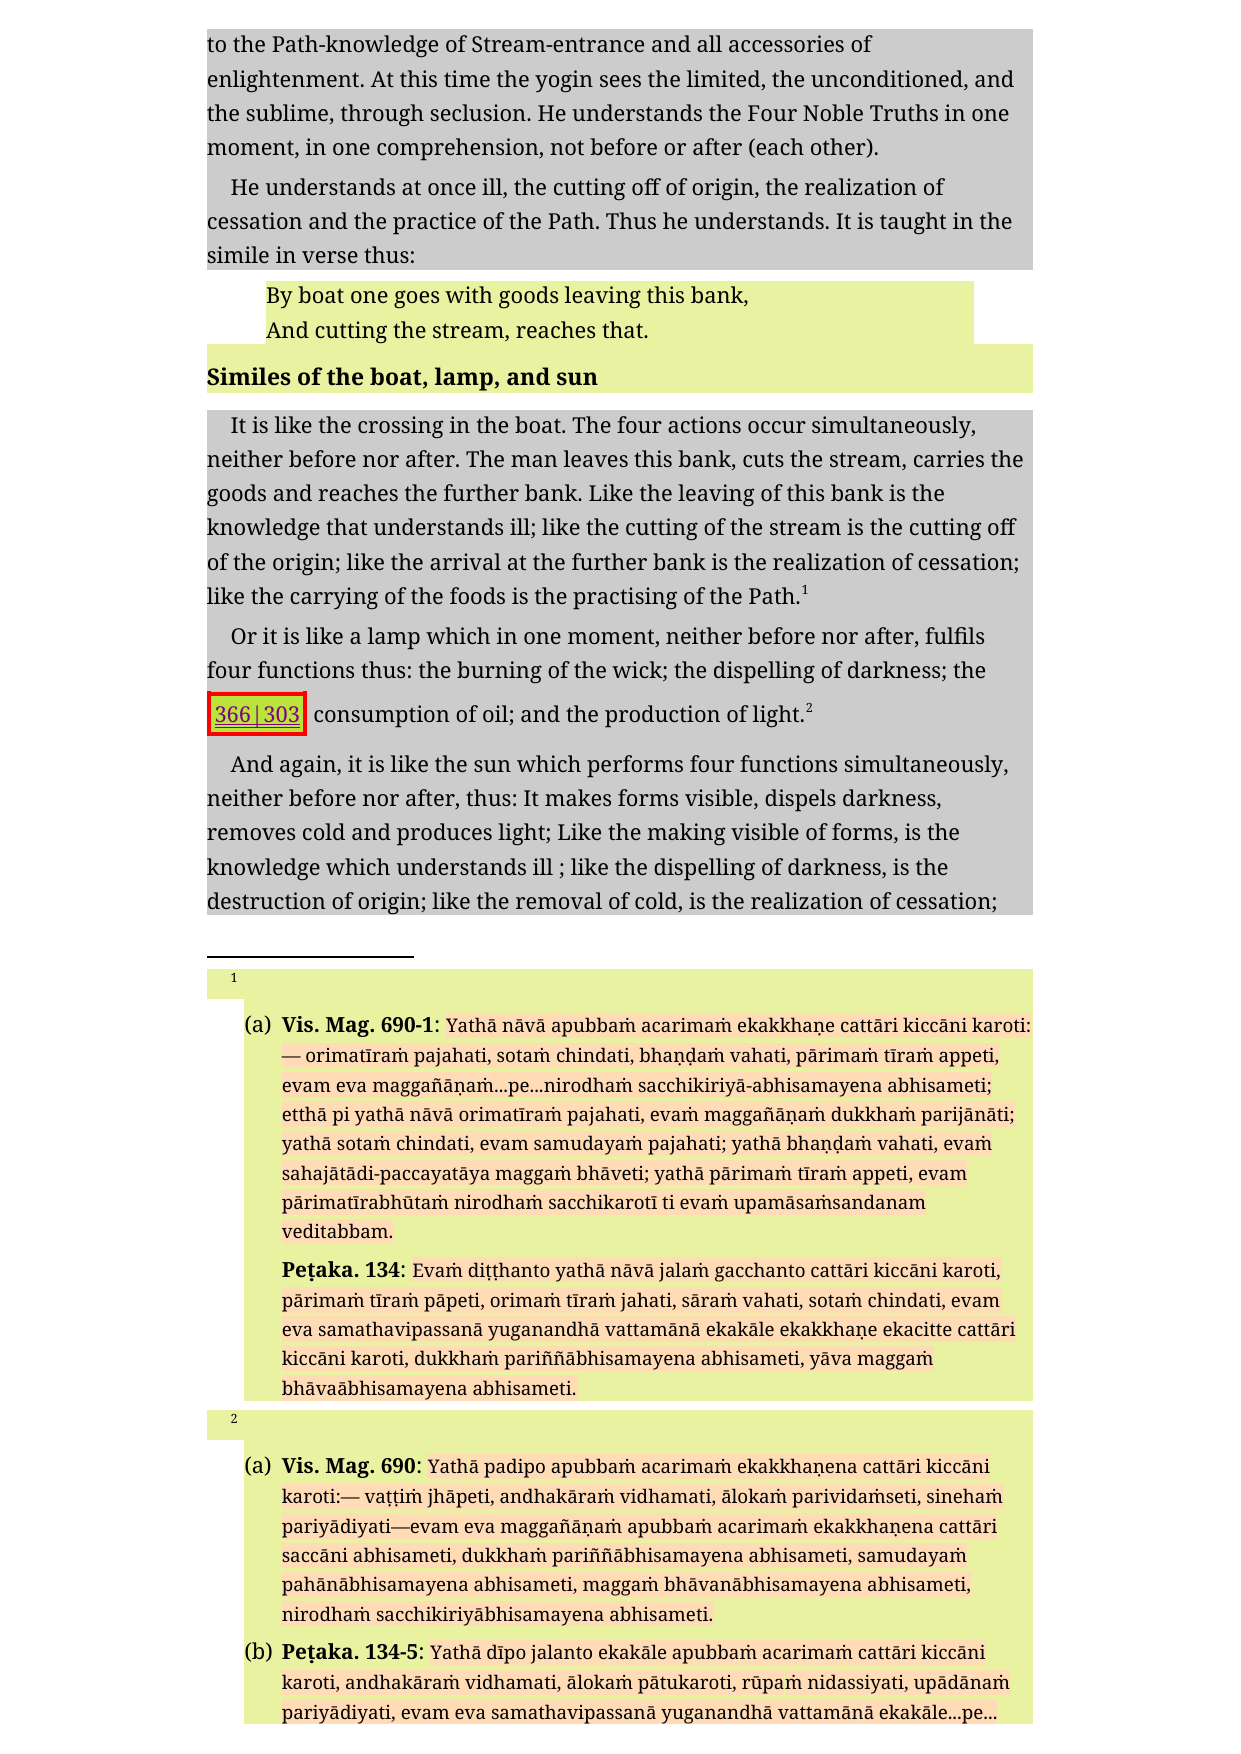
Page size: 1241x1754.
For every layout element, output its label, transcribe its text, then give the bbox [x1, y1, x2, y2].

subtitle Similes of the boat, lamp, and sun [207, 361, 1033, 393]
text And again, it is like the sun which performs four functions simultaneously, neither before nor after, thus: It makes forms visible, dispels darkness, removes cold and produces light; Like the making visible of forms, is the knowledge which understands ill ; like the dispelling of darkness, is the destruction of origin; like the removal of cold, is the realization of cessation; [207, 749, 1033, 915]
text It is like the crossing in the boat. The four actions occur simultaneously, neither before nor after. The man leaves this bank, cuts the stream, carries the goods and reaches the further bank. Like the leaving of this bank is the knowledge that understands ill; like the cutting of the stream is the cutting off of the origin; like the arrival at the further bank is the realization of cessation; like the carrying of the foods is the practising of the Path. [207, 410, 1033, 610]
list Peṭaka. 134-5: Yathā dīpo jalanto ekakāle apubbaṁ acarimaṁ cattāri kiccāni karoti, andhakāraṁ vidhamati, ālokaṁ pātukaroti, rūpaṁ nidassiyati, upādānaṁ pariyādiyati, evam eva samathavipassanā yuganandhā vattamānā ekakāle...pe... [244, 1636, 1033, 1724]
text By boat one goes with goods leaving this bank, And cutting the stream, reaches that. [266, 281, 974, 344]
text Or it is like a lamp which in one moment, neither before nor after, fulfils four functions thus: the burning of the wick; the dispelling of darkness; the 366|303 consumption of oil; and the production of light. [207, 621, 1033, 736]
list Peṭaka. 134: Evaṁ diṭṭhanto yathā nāvā jalaṁ gacchanto cattāri kiccāni karoti, pārimaṁ tīraṁ pāpeti, orimaṁ tīraṁ jahati, sāraṁ vahati, sotaṁ chindati, evam eva samathavipassanā yuganandhā vattamānā ekakāle ekakkhaṇe ekacitte cattāri kiccāni karoti, dukkhaṁ pariññābhisamayena abhisameti, yāva maggaṁ bhāvaābhisamayena abhisameti. [244, 1254, 1033, 1401]
text He understands at once ill, the cutting off of origin, the realization of cessation and the practice of the Path. Thus he understands. It is taught in the simile in verse thus: [207, 172, 1033, 270]
text to the Path-knowledge of Stream-entrance and all accessories of enlightenment. At this time the yogin sees the limited, the unconditioned, and the sublime, through seclusion. He understands the Four Noble Truths in one moment, in one comprehension, not before or after (each other). [207, 29, 1033, 162]
list Vis. Mag. 690: Yathā padipo apubbaṁ acarimaṁ ekakkhaṇena cattāri kiccāni karoti:— vaṭṭiṁ jhāpeti, andhakāraṁ vidhamati, ālokaṁ parividaṁseti, sinehaṁ pariyādiyati—evam eva maggañāṇaṁ apubbaṁ acarimaṁ ekakkhaṇena cattāri saccāni abhisameti, dukkhaṁ pariññābhisamayena abhisameti, samudayaṁ pahānābhisamayena abhisameti, maggaṁ bhāvanābhisamayena abhisameti, nirodhaṁ sacchikiriyābhisamayena abhisameti. [244, 1450, 1033, 1626]
list Vis. Mag. 690-1: Yathā nāvā apubbaṁ acarimaṁ ekakkhaṇe cattāri kiccāni karoti:— orimatīraṁ pajahati, sotaṁ chindati, bhaṇḍaṁ vahati, pārimaṁ tīraṁ appeti, evam eva maggañāṇaṁ...pe...nirodhaṁ sacchikiriyā-abhisamayena abhisameti; etthā pi yathā nāvā orimatīraṁ pajahati, evaṁ maggañāṇaṁ dukkhaṁ parijānāti; yathā sotaṁ chindati, evam samudayaṁ pajahati; yathā bhaṇḍaṁ vahati, evaṁ sahajātādi-paccayatāya maggaṁ bhāveti; yathā pārimaṁ tīraṁ appeti, evam pārimatīrabhūtaṁ nirodhaṁ sacchikarotī ti evaṁ upamāsaṁsandanam veditabbam. [244, 1009, 1033, 1244]
